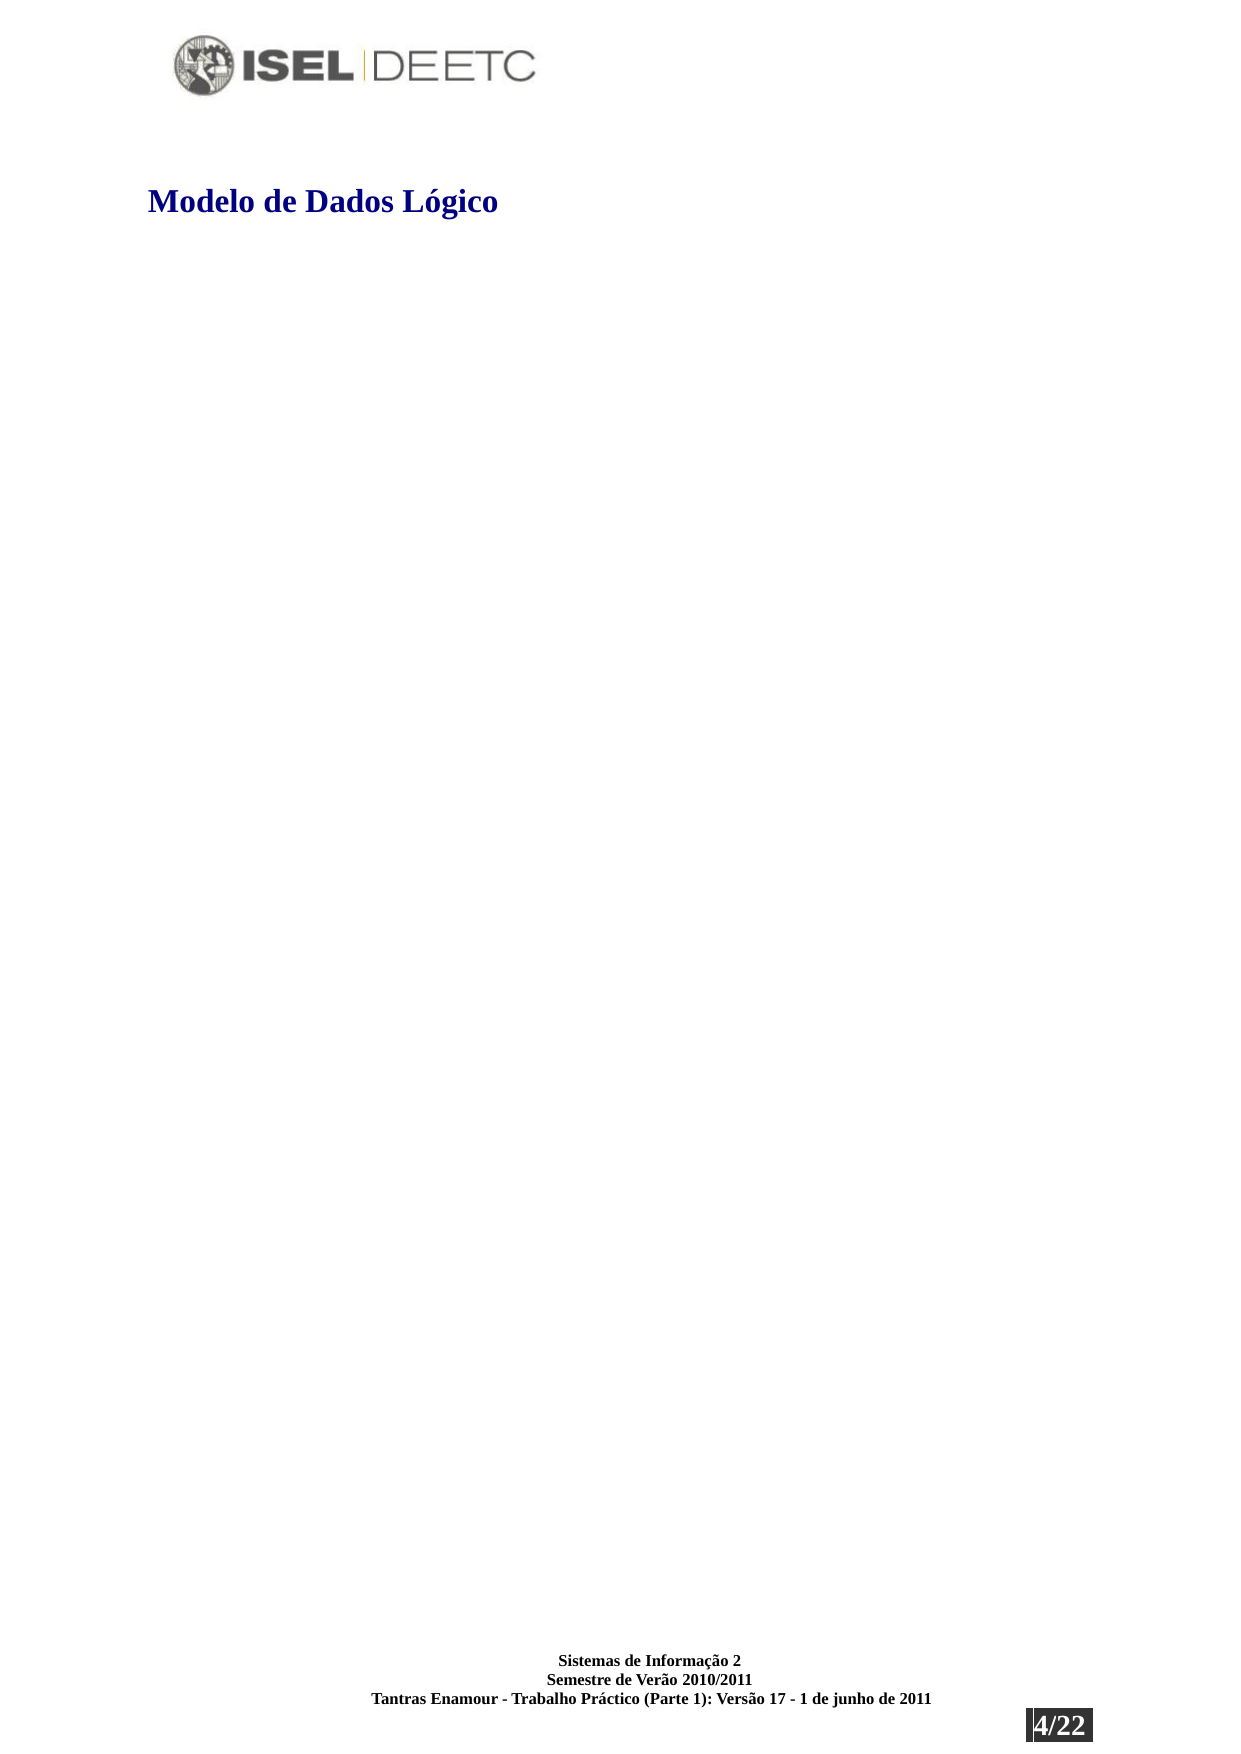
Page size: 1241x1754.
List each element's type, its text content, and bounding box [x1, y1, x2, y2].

picture [164, 20, 566, 121]
subtitle Modelo de Dados Lógico [148, 181, 1093, 219]
